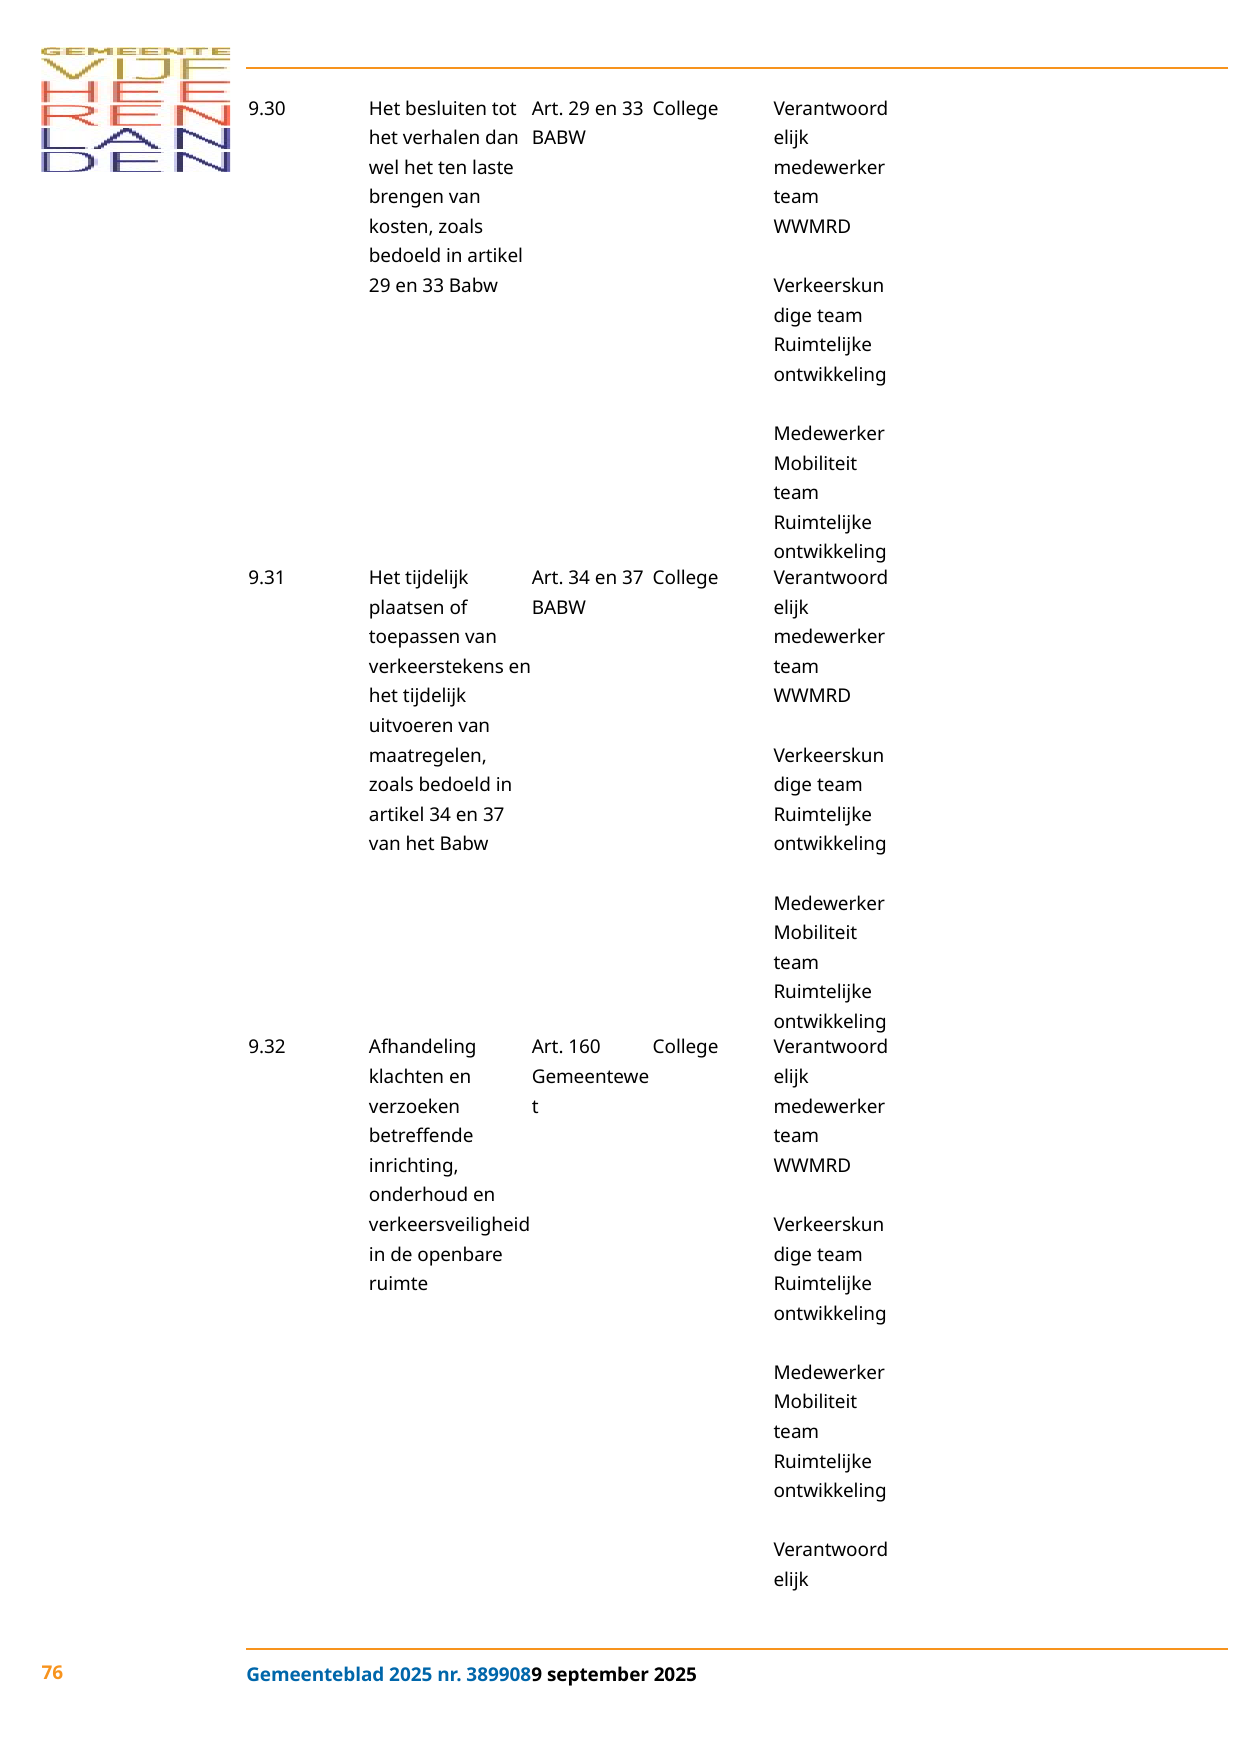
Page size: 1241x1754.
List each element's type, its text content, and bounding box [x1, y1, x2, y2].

table_cell 9.32 [248, 1034, 369, 1592]
table_cell College [653, 564, 773, 1034]
table_cell Het tijdelijk plaatsen of toepassen van verkeerstekens en het tijdelijk uitvoeren van maatregelen, zoals bedoeld in artikel 34 en 37 van het Babw [369, 564, 532, 1034]
table_cell [1015, 1034, 1152, 1592]
table_cell Afhandeling klachten en verzoeken betreffende inrichting, onderhoud en verkeersveiligheid in de openbare ruimte [369, 1034, 532, 1592]
table_cell College [653, 1034, 773, 1592]
table_cell Art. 34 en 37 BABW [532, 564, 652, 1034]
table_cell Art. 29 en 33 BABW [532, 95, 652, 564]
table_cell 9.30 [248, 95, 369, 564]
table_cell [894, 564, 1015, 1034]
table_cell [1015, 564, 1152, 1034]
table_cell Art. 160 Gemeentewet [532, 1034, 652, 1592]
table_cell Verantwoordelijk medewerker team WWMRD Verkeerskundige team Ruimtelijke ontwikkeling Medewerker Mobiliteit team Ruimtelijke ontwikkeling Verantwoordelijk [773, 1034, 894, 1592]
picture [41, 47, 231, 172]
table_cell [894, 1034, 1015, 1592]
table_cell Verantwoordelijk medewerker team WWMRD Verkeerskundige team Ruimtelijke ontwikkeling Medewerker Mobiliteit team Ruimtelijke ontwikkeling [773, 564, 894, 1034]
table_cell College [653, 95, 773, 564]
table_cell [894, 95, 1015, 564]
table_cell Verantwoordelijk medewerker team WWMRD Verkeerskundige team Ruimtelijke ontwikkeling Medewerker Mobiliteit team Ruimtelijke ontwikkeling [773, 95, 894, 564]
table_cell 9.31 [248, 564, 369, 1034]
table_cell Het besluiten tot het verhalen dan wel het ten laste brengen van kosten, zoals bedoeld in artikel 29 en 33 Babw [369, 95, 532, 564]
table_cell [1015, 95, 1152, 564]
